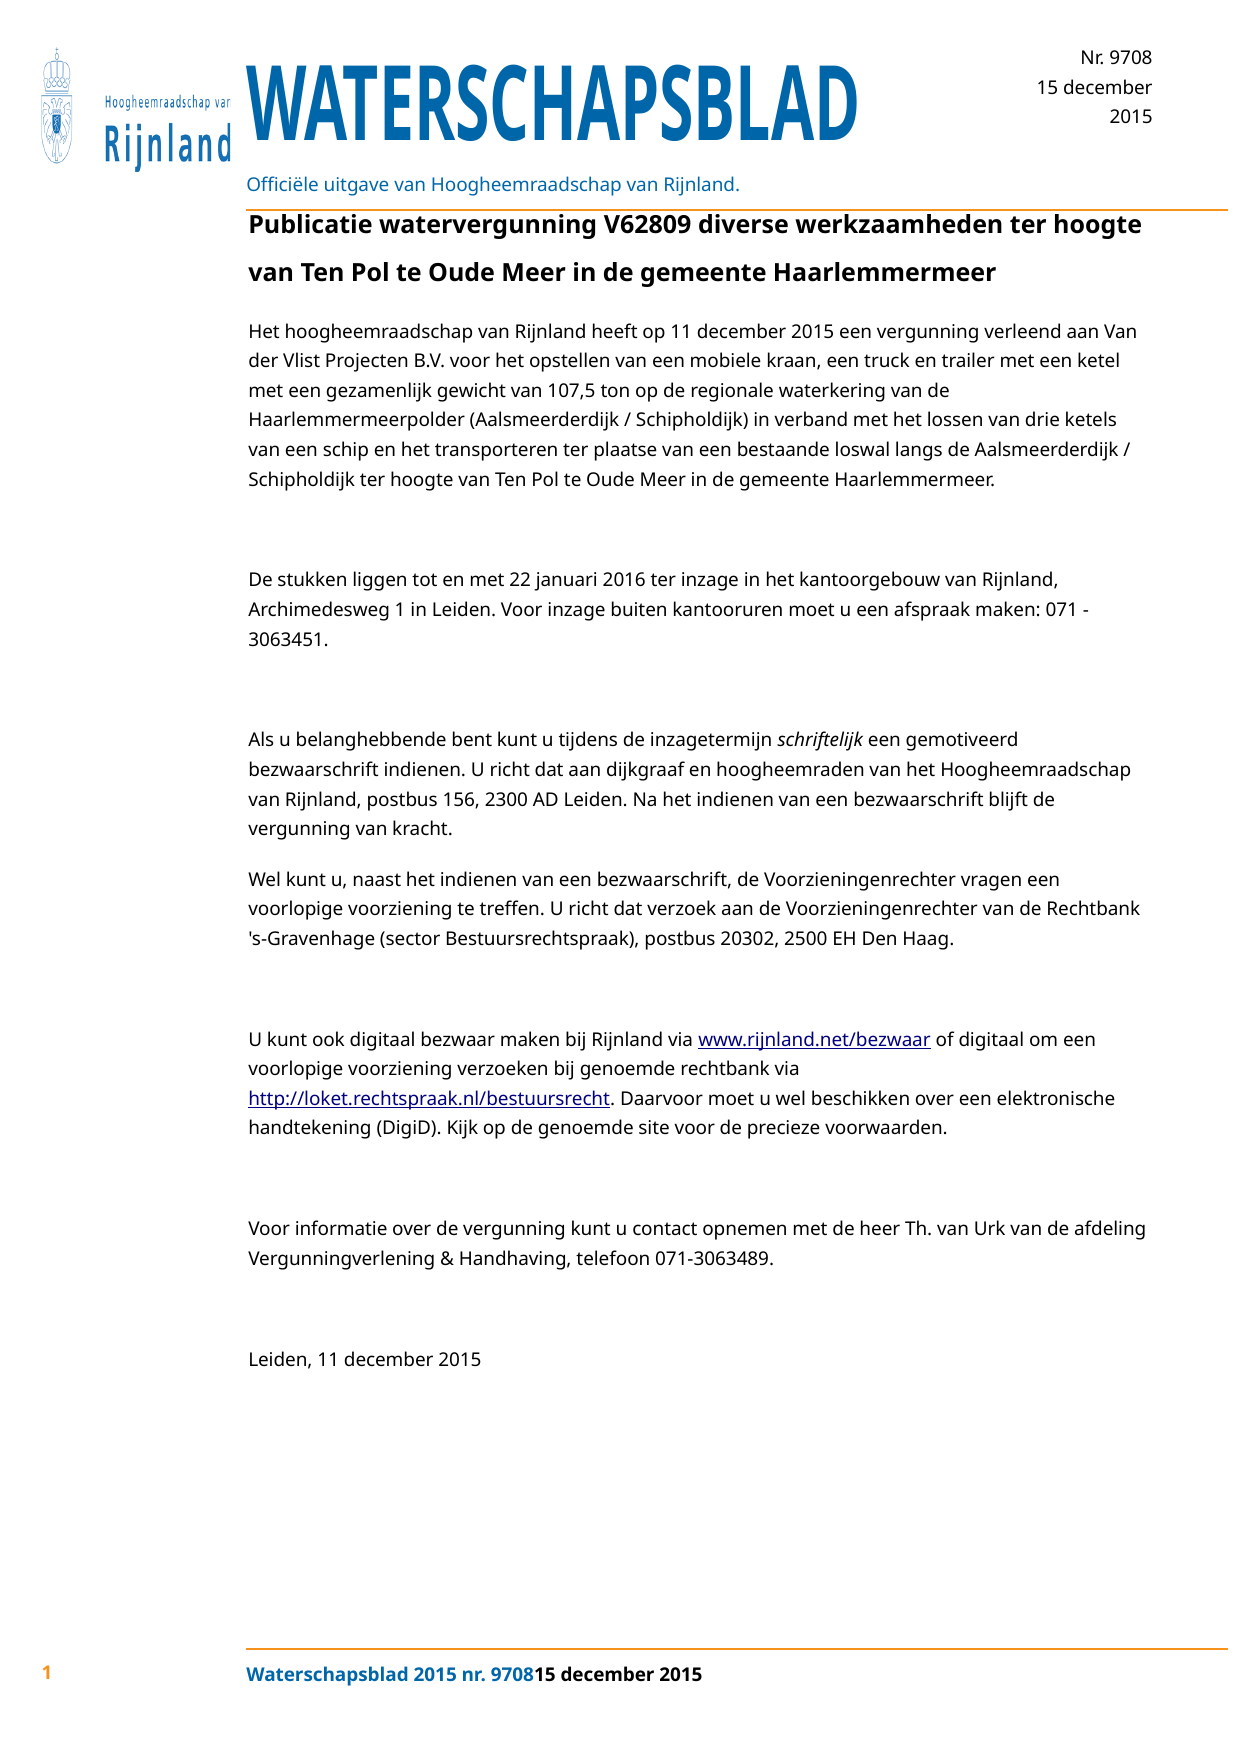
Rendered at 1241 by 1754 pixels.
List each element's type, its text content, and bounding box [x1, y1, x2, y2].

text Als u belanghebbende bent kunt u tijdens de inzagetermijn schriftelijk een gemotiveerd bezwaarschrift indienen. U richt dat aan dijkgraaf en hoogheemraden van het Hoogheemraadschap van Rijnland, postbus 156, 2300 AD Leiden. Na het indienen van een bezwaarschrift blijft de vergunning van kracht. [248, 727, 1152, 841]
text Wel kunt u, naast het indienen van een bezwaarschrift, de Voorzieningenrechter vragen een voorlopige voorziening te treffen. U richt dat verzoek aan de Voorzieningenrechter van de Rechtbank 's-Gravenhage (sector Bestuursrechtspraak), postbus 20302, 2500 EH Den Haag. [248, 866, 1152, 951]
text Leiden, 11 december 2015 [248, 1346, 1152, 1372]
picture [41, 47, 231, 172]
text U kunt ook digitaal bezwaar maken bij Rijnland via www.rijnland.net/bezwaar of digitaal om een voorlopige voorziening verzoeken bij genoemde rechtbank via http://loket.rechtspraak.nl/bestuursrecht. Daarvoor moet u wel beschikken over een elektronische handtekening (DigiD). Kijk op de genoemde site voor de precieze voorwaarden. [248, 1026, 1152, 1140]
text De stukken liggen tot en met 22 januari 2016 ter inzage in het kantoorgebouw van Rijnland, Archimedesweg 1 in Leiden. Voor inzage buiten kantooruren moet u een afspraak maken: 071 - 3063451. [248, 567, 1152, 652]
text Voor informatie over de vergunning kunt u contact opnemen met de heer Th. van Urk van de afdeling Vergunningverlening & Handhaving, telefoon 071-3063489. [248, 1215, 1152, 1271]
text Publicatie watervergunning V62809 diverse werkzaamheden ter hoogte van Ten Pol te Oude Meer in de gemeente Haarlemmermeer [248, 211, 1152, 288]
text Het hoogheemraadschap van Rijnland heeft op 11 december 2015 een vergunning verleend aan Van der Vlist Projecten B.V. voor het opstellen van een mobiele kraan, een truck en trailer met een ketel met een gezamenlijk gewicht van 107,5 ton op de regionale waterkering van de Haarlemmermeerpolder (Aalsmeerderdijk / Schipholdijk) in verband met het lossen van drie ketels van een schip en het transporteren ter plaatse van een bestaande loswal langs de Aalsmeerderdijk / Schipholdijk ter hoogte van Ten Pol te Oude Meer in de gemeente Haarlemmermeer. [248, 318, 1152, 492]
